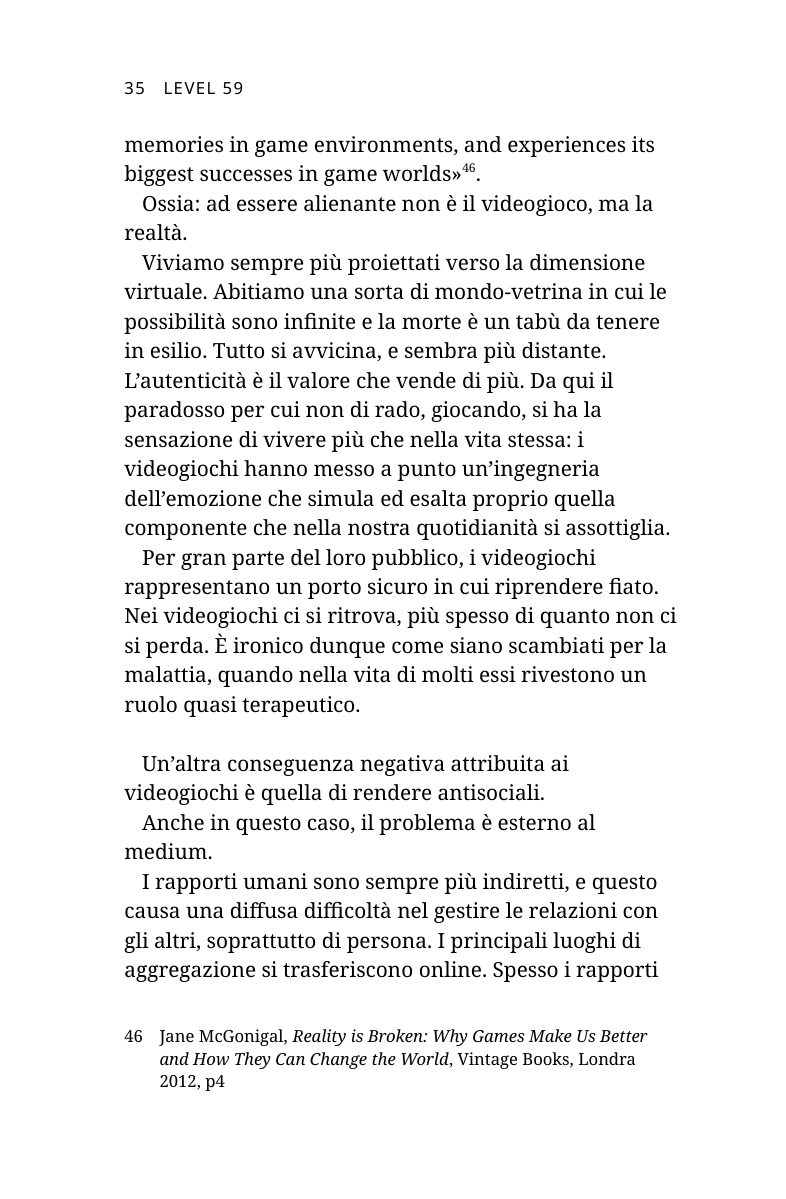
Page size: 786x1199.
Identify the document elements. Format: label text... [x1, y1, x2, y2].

text Ossia: ad essere alienante non è il videogioco, ma la realtà. [124, 188, 679, 247]
text Viviamo sempre più proiettati verso la dimensione virtuale. Abitiamo una sorta di mondo-vetrina in cui le possibilità sono infinite e la morte è un tabù da tenere in esilio. Tutto si avvicina, e sembra più distante. L’autenticità è il valore che vende di più. Da qui il paradosso per cui non di rado, giocando, si ha la sensazione di vivere più che nella vita stessa: i videogiochi hanno messo a punto un’ingegneria dell’emozione che simula ed esalta proprio quella componente che nella nostra quotidianità si assottiglia. [124, 247, 679, 542]
text Per gran parte del loro pubblico, i videogiochi rappresentano un porto sicuro in cui riprendere fiato. Nei videogiochi ci si ritrova, più spesso di quanto non ci si perda. È ironico dunque come siano scambiati per la malattia, quando nella vita di molti essi rivestono un ruolo quasi terapeutico. [124, 542, 679, 718]
text memories in game environments, and experiences its biggest successes in game worlds». [124, 129, 679, 188]
text Un’altra conseguenza negativa attribuita ai videogiochi è quella di rendere antisociali. [124, 748, 679, 807]
text Jane McGonigal, Reality is Broken: Why Games Make Us Better and How They Can Change the World, Vintage Books, Londra 2012, p4 [124, 1024, 679, 1093]
text I rapporti umani sono sempre più indiretti, e questo causa una diffusa difficoltà nel gestire le relazioni con gli altri, soprattutto di persona. I principali luoghi di aggregazione si trasferiscono online. Spesso i rapporti [124, 866, 679, 984]
text Anche in questo caso, il problema è esterno al medium. [124, 807, 679, 866]
